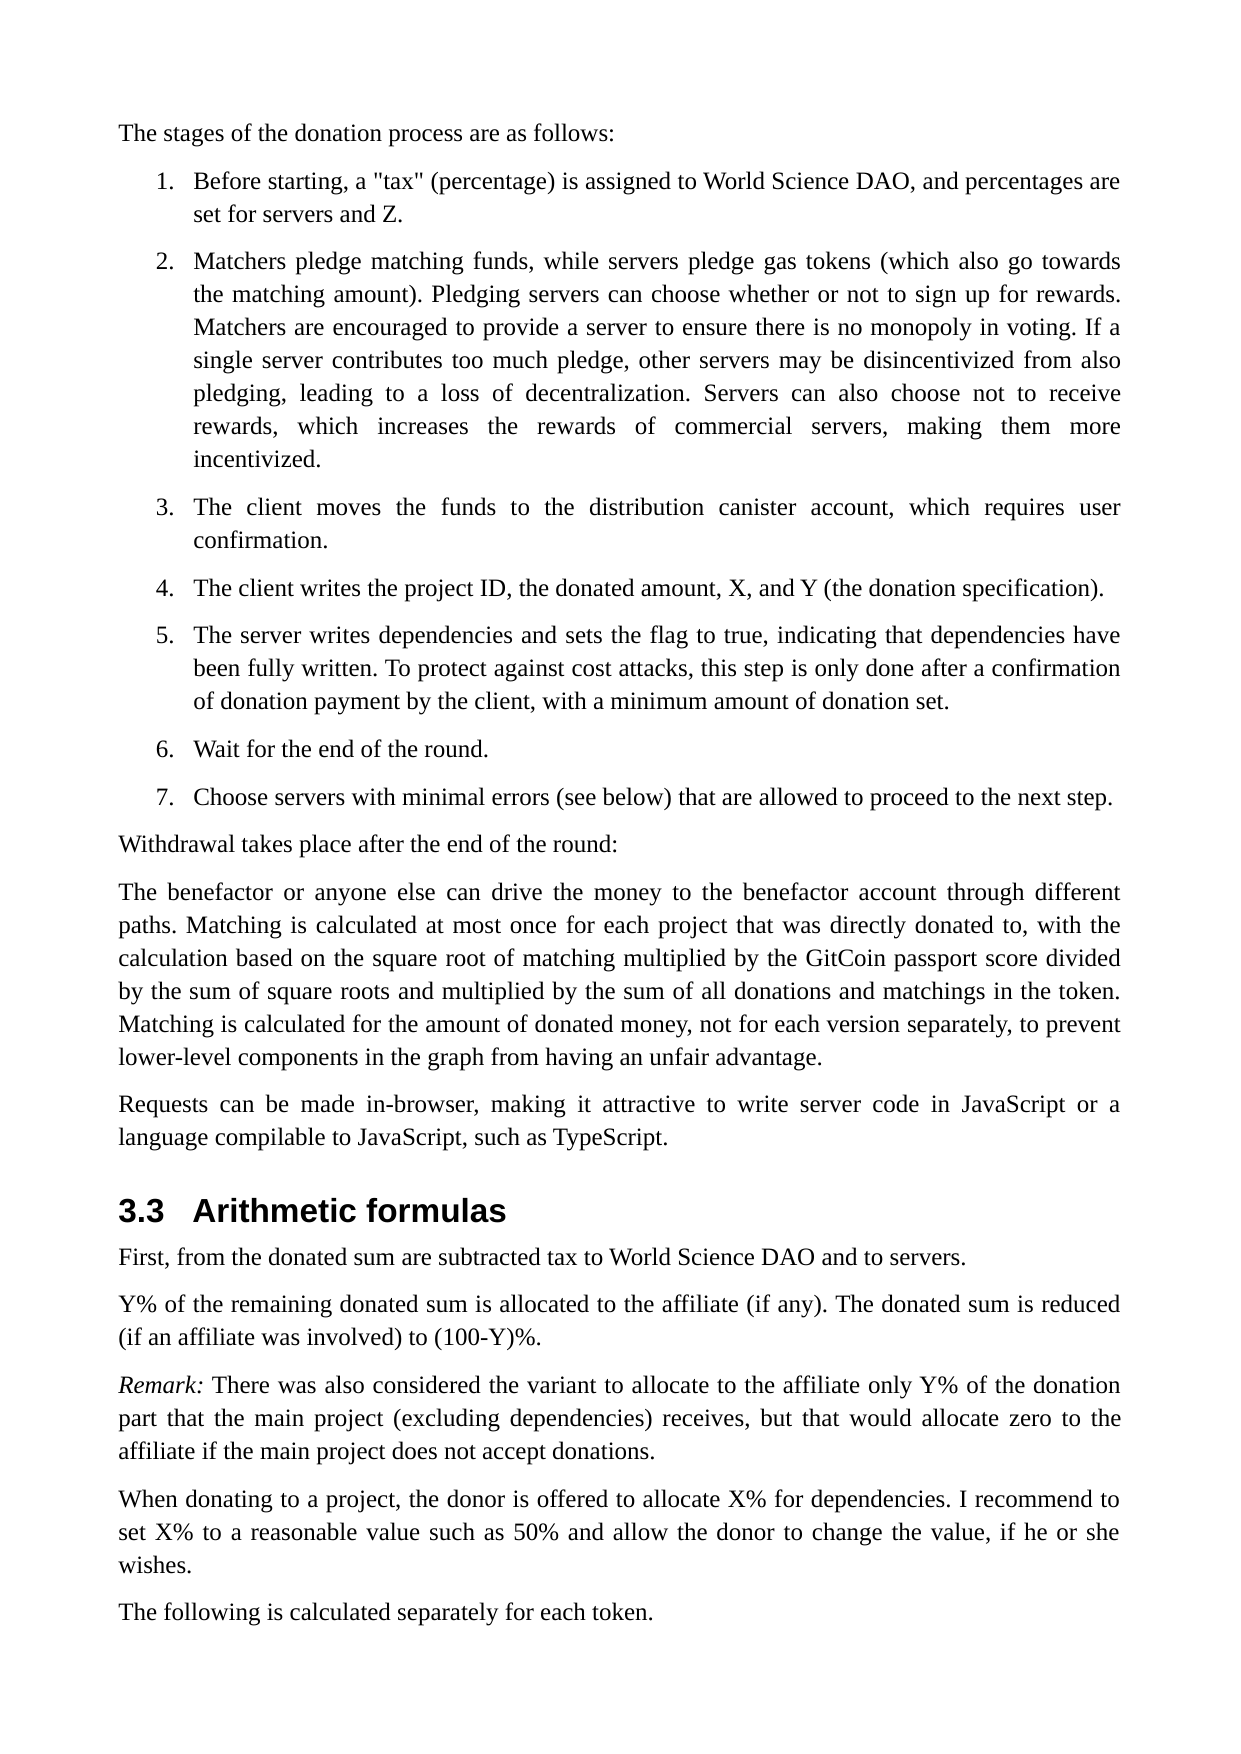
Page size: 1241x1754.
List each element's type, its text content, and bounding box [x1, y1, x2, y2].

text Y% of the remaining donated sum is allocated to the affiliate (if any). The donated sum is reduced (if an affiliate was involved) to (100-Y)%. [118, 1289, 1122, 1351]
text Remark: There was also considered the variant to allocate to the affiliate only Y% of the donation part that the main project (excluding dependencies) receives, but that would allocate zero to the affiliate if the main project does not accept donations. [118, 1370, 1122, 1465]
list The client writes the project ID, the donated amount, X, and Y (the donation specification). [156, 573, 1122, 601]
text The following is calculated separately for each token. [118, 1597, 1122, 1626]
text Withdrawal takes place after the end of the round: [118, 829, 1122, 858]
text When donating to a project, the donor is offered to allocate X% for dependencies. I recommend to set X% to a reasonable value such as 50% and allow the donor to change the value, if he or she wishes. [118, 1484, 1122, 1578]
list Choose servers with minimal errors (see below) that are allowed to proceed to the next step. [156, 782, 1122, 810]
text Requests can be made in-browser, making it attractive to write server code in JavaScript or a language compilable to JavaScript, such as TypeScript. [118, 1089, 1122, 1151]
list Matchers pledge matching funds, while servers pledge gas tokens (which also go towards the matching amount). Pledging servers can choose whether or not to sign up for rewards. Matchers are encouraged to provide a server to ensure there is no monopoly in voting. If a single server contributes too much pledge, other servers may be disincentivized from also pledging, leading to a loss of decentralization. Servers can also choose not to receive rewards, which increases the rewards of commercial servers, making them more incentivized. [156, 246, 1122, 473]
list The server writes dependencies and sets the flag to true, indicating that dependencies have been fully written. To protect against cost attacks, this step is only done after a confirmation of donation payment by the client, with a minimum amount of donation set. [156, 620, 1122, 715]
list Wait for the end of the round. [156, 734, 1122, 763]
text The stages of the donation process are as follows: [118, 118, 1122, 147]
text First, from the donated sum are subtracted tax to World Science DAO and to servers. [118, 1242, 1122, 1271]
list Before starting, a "tax" (percentage) is assigned to World Science DAO, and percentages are set for servers and Z. [156, 166, 1122, 227]
subtitle Arithmetic formulas [118, 1191, 1122, 1229]
text The benefactor or anyone else can drive the money to the benefactor account through different paths. Matching is calculated at most once for each project that was directly donated to, with the calculation based on the square root of matching multiplied by the GitCoin passport score divided by the sum of square roots and multiplied by the sum of all donations and matchings in the token. Matching is calculated for the amount of donated money, not for each version separately, to prevent lower-level components in the graph from having an unfair advantage. [118, 877, 1122, 1071]
list The client moves the funds to the distribution canister account, which requires user confirmation. [156, 492, 1122, 554]
